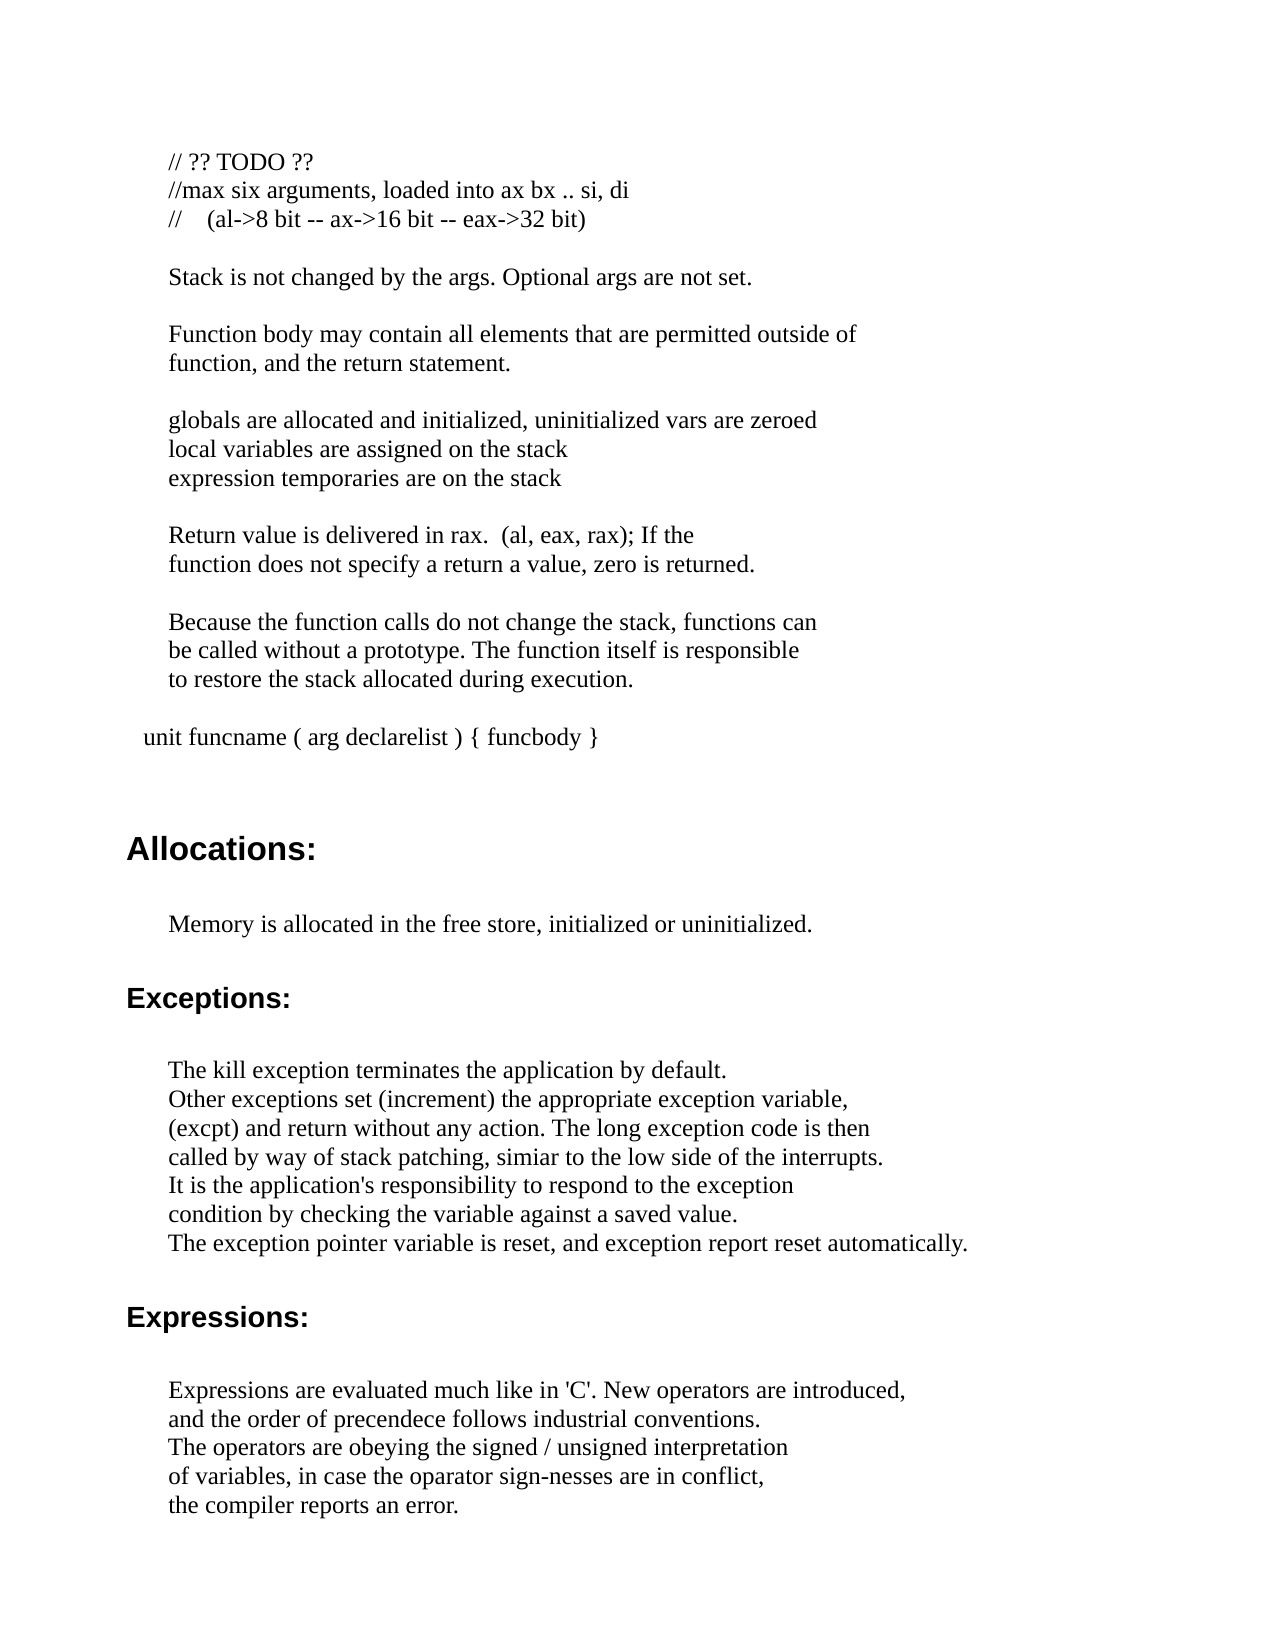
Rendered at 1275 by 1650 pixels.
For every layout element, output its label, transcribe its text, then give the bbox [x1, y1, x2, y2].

text function does not specify a return a value, zero is returned. [118, 549, 1157, 578]
text Memory is allocated in the free store, initialized or uninitialized. [118, 909, 1157, 937]
text // (al->8 bit -- ax->16 bit -- eax->32 bit) [118, 204, 1157, 233]
text //max six arguments, loaded into ax bx .. si, di [118, 176, 1157, 204]
text unit funcname ( arg declarelist ) { funcbody } [118, 722, 1157, 751]
text of variables, in case the oparator sign-nesses are in conflict, [118, 1461, 1157, 1490]
text Expressions are evaluated much like in 'C'. New operators are introduced, [118, 1375, 1157, 1404]
text Return value is delivered in rax. (al, eax, rax); If the [118, 521, 1157, 549]
text be called without a prototype. The function itself is responsible [118, 636, 1157, 664]
text the compiler reports an error. [118, 1490, 1157, 1519]
text expression temporaries are on the stack [118, 463, 1157, 492]
text // ?? TODO ?? [118, 147, 1157, 176]
text Because the function calls do not change the stack, functions can [118, 607, 1157, 636]
text The kill exception terminates the application by default. [118, 1056, 1157, 1084]
text to restore the stack allocated during execution. [118, 664, 1157, 693]
subtitle Exceptions: [118, 981, 1157, 1014]
text Stack is not changed by the args. Optional args are not set. [118, 262, 1157, 291]
text (excpt) and return without any action. The long exception code is then [118, 1113, 1157, 1142]
text The exception pointer variable is reset, and exception report reset automatically. [118, 1228, 1157, 1257]
text Other exceptions set (increment) the appropriate exception variable, [118, 1084, 1157, 1113]
text globals are allocated and initialized, uninitialized vars are zeroed [118, 406, 1157, 434]
text It is the application's responsibility to respond to the exception [118, 1171, 1157, 1199]
text called by way of stack patching, simiar to the low side of the interrupts. [118, 1142, 1157, 1171]
subtitle Allocations: [118, 829, 1157, 867]
text Function body may contain all elements that are permitted outside of [118, 319, 1157, 348]
text local variables are assigned on the stack [118, 434, 1157, 463]
subtitle Expressions: [118, 1300, 1157, 1334]
text and the order of precendece follows industrial conventions. [118, 1404, 1157, 1432]
text function, and the return statement. [118, 348, 1157, 377]
text The operators are obeying the signed / unsigned interpretation [118, 1432, 1157, 1461]
text condition by checking the variable against a saved value. [118, 1199, 1157, 1228]
